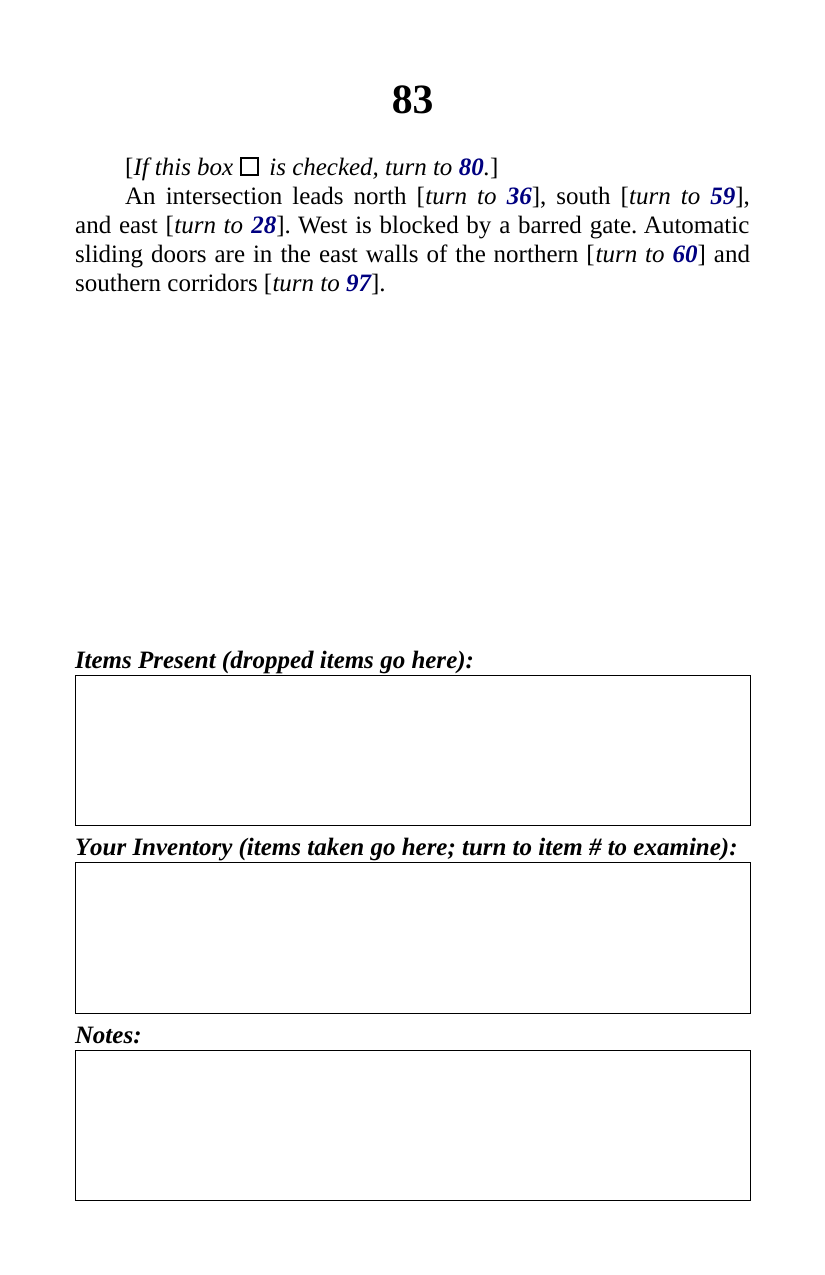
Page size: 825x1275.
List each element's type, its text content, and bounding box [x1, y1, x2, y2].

text [If this box [75, 152, 240, 181]
text An intersection leads north [turn to 36], south [turn to 59], and east [turn to 28]. West is blocked by a barred gate. Automatic sliding doors are in the east walls of the northern [turn to 60] and southern corridors [turn to 97]. [75, 181, 750, 296]
text is checked, turn to 80.] [269, 152, 750, 181]
text 83 [75, 75, 750, 123]
